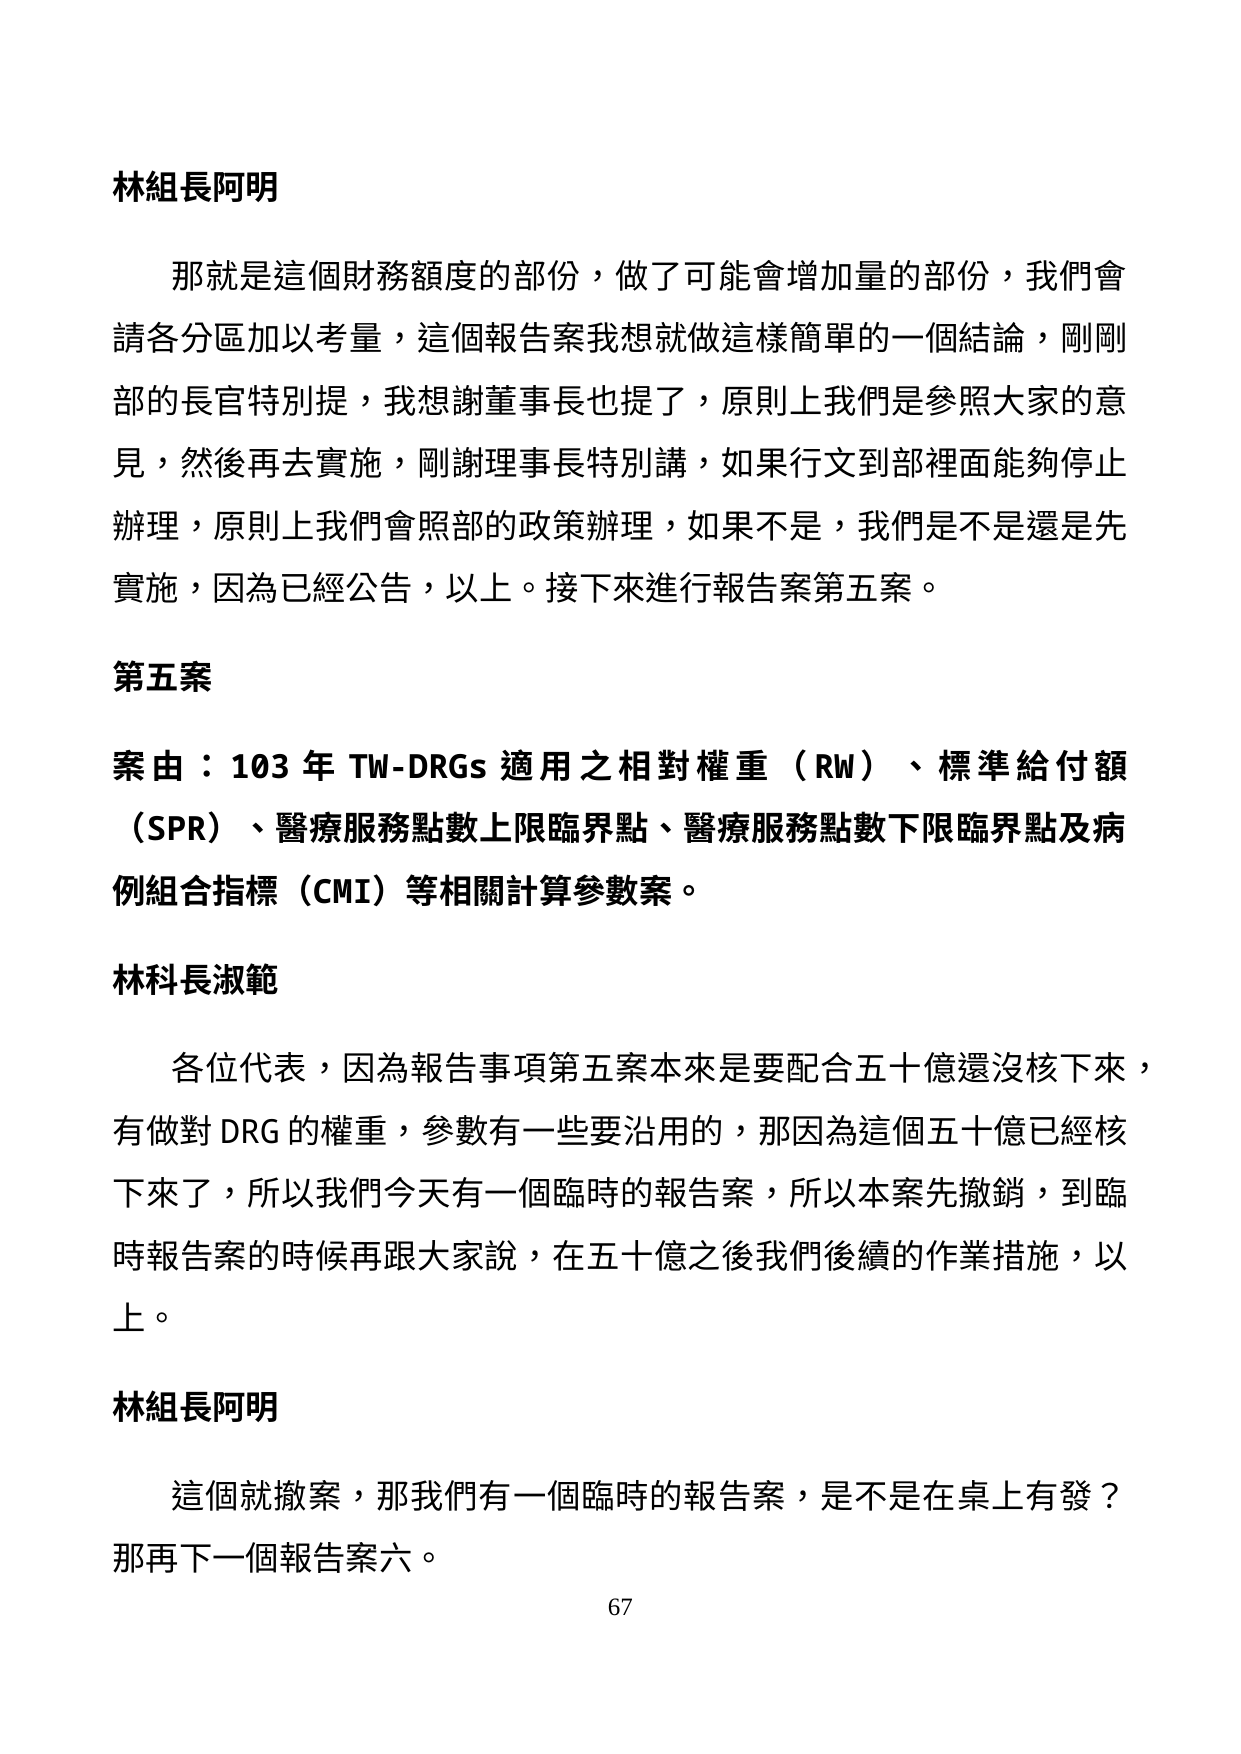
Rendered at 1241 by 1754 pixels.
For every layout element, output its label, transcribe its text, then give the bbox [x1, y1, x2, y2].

text 林科長淑範 [112, 936, 1128, 998]
text 這個就撤案，那我們有一個臨時的報告案，是不是在桌上有發？那再下一個報告案六。 [112, 1452, 1128, 1577]
text 那就是這個財務額度的部份，做了可能會增加量的部份，我們會請各分區加以考量，這個報告案我想就做這樣簡單的一個結論，剛剛部的長官特別提，我想謝董事長也提了，原則上我們是參照大家的意見，然後再去實施，剛謝理事長特別講，如果行文到部裡面能夠停止辦理，原則上我們會照部的政策辦理，如果不是，我們是不是還是先實施，因為已經公告，以上。接下來進行報告案第五案。 [112, 232, 1128, 607]
text 案由：103年TW-DRGs適用之相對權重（RW）、標準給付額（SPR）、醫療服務點數上限臨界點、醫療服務點數下限臨界點及病例組合指標（CMI）等相關計算參數案。 [112, 722, 1128, 910]
text 林組長阿明 [112, 1363, 1128, 1426]
text 林組長阿明 [112, 143, 1128, 206]
text 第五案 [112, 633, 1128, 696]
text 各位代表，因為報告事項第五案本來是要配合五十億還沒核下來，有做對DRG的權重，參數有一些要沿用的，那因為這個五十億已經核下來了，所以我們今天有一個臨時的報告案，所以本案先撤銷，到臨時報告案的時候再跟大家說，在五十億之後我們後續的作業措施，以上。 [112, 1025, 1128, 1337]
